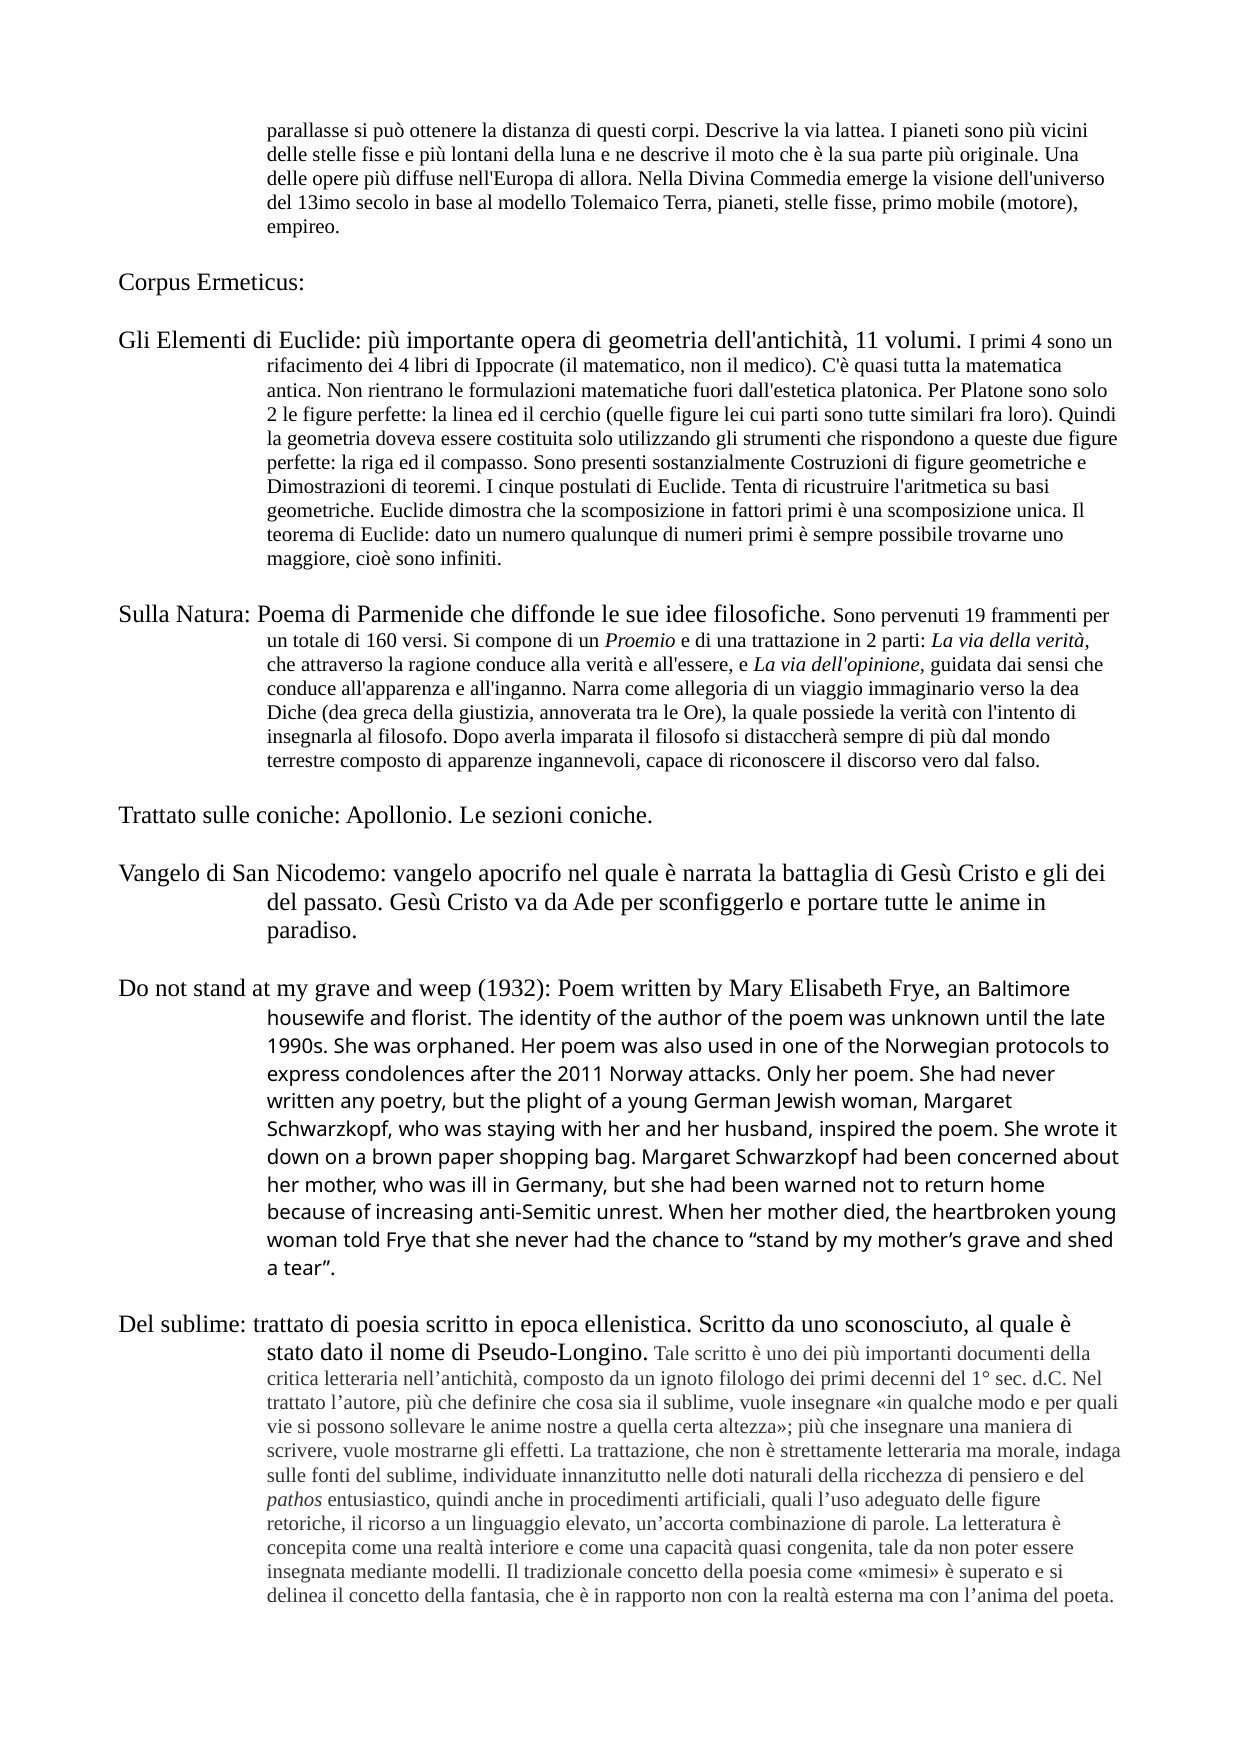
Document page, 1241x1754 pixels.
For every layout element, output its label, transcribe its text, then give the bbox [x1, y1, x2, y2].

text Trattato sulle coniche: Apollonio. Le sezioni coniche. [118, 801, 1122, 829]
text Sulla Natura: Poema di Parmenide che diffonde le sue idee filosofiche. Sono pervenuti 19 frammenti per un totale di 160 versi. Si compone di un Proemio e di una trattazione in 2 parti: La via della verità, che attraverso la ragione conduce alla verità e all'essere, e La via dell'opinione, guidata dai sensi che conduce all'apparenza e all'inganno. Narra come allegoria di un viaggio immaginario verso la dea Diche (dea greca della giustizia, annoverata tra le Ore), la quale possiede la verità con l'intento di insegnarla al filosofo. Dopo averla imparata il filosofo si distaccherà sempre di più dal mondo terrestre composto di apparenze ingannevoli, capace di riconoscere il discorso vero dal falso. [118, 599, 1122, 772]
text Vangelo di San Nicodemo: vangelo apocrifo nel quale è narrata la battaglia di Gesù Cristo e gli dei del passato. Gesù Cristo va da Ade per sconfiggerlo e portare tutte le anime in paradiso. [118, 858, 1122, 944]
text Corpus Ermeticus: [118, 267, 1122, 296]
text Del sublime: trattato di poesia scritto in epoca ellenistica. Scritto da uno sconosciuto, al quale è stato dato il nome di Pseudo-Longino. Tale scritto è uno dei più importanti documenti della critica letteraria nell’antichità, composto da un ignoto filologo dei primi decenni del 1° sec. d.C. Nel trattato l’autore, più che definire che cosa sia il sublime, vuole insegnare «in qualche modo e per quali vie si possono sollevare le anime nostre a quella certa altezza»; più che insegnare una maniera di scrivere, vuole mostrarne gli effetti. La trattazione, che non è strettamente letteraria ma morale, indaga sulle fonti del sublime, individuate innanzitutto nelle doti naturali della ricchezza di pensiero e del pathos entusiastico, quindi anche in procedimenti artificiali, quali l’uso adeguato delle figure retoriche, il ricorso a un linguaggio elevato, un’accorta combinazione di parole. La letteratura è concepita come una realtà interiore e come una capacità quasi congenita, tale da non poter essere insegnata mediante modelli. Il tradizionale concetto della poesia come «mimesi» è superato e si delinea il concetto della fantasia, che è in rapporto non con la realtà esterna ma con l’anima del poeta. [118, 1309, 1122, 1607]
text Gli Elementi di Euclide: più importante opera di geometria dell'antichità, 11 volumi. I primi 4 sono un rifacimento dei 4 libri di Ippocrate (il matematico, non il medico). C'è quasi tutta la matematica antica. Non rientrano le formulazioni matematiche fuori dall'estetica platonica. Per Platone sono solo 2 le figure perfette: la linea ed il cerchio (quelle figure lei cui parti sono tutte similari fra loro). Quindi la geometria doveva essere costituita solo utilizzando gli strumenti che rispondono a queste due figure perfette: la riga ed il compasso. Sono presenti sostanzialmente Costruzioni di figure geometriche e Dimostrazioni di teoremi. I cinque postulati di Euclide. Tenta di ricustruire l'aritmetica su basi geometriche. Euclide dimostra che la scomposizione in fattori primi è una scomposizione unica. Il teorema di Euclide: dato un numero qualunque di numeri primi è sempre possibile trovarne uno maggiore, cioè sono infiniti. [118, 325, 1122, 570]
text Do not stand at my grave and weep (1932): Poem written by Mary Elisabeth Frye, an Baltimore housewife and florist. The identity of the author of the poem was unknown until the late 1990s. She was orphaned. Her poem was also used in one of the Norwegian protocols to express condolences after the 2011 Norway attacks. Only her poem. She had never written any poetry, but the plight of a young German Jewish woman, Margaret Schwarzkopf, who was staying with her and her husband, inspired the poem. She wrote it down on a brown paper shopping bag. Margaret Schwarzkopf had been concerned about her mother, who was ill in Germany, but she had been warned not to return home because of increasing anti-Semitic unrest. When her mother died, the heartbroken young woman told Frye that she never had the chance to “stand by my mother’s grave and shed a tear”. [118, 973, 1122, 1281]
text parallasse si può ottenere la distanza di questi corpi. Descrive la via lattea. I pianeti sono più vicini delle stelle fisse e più lontani della luna e ne descrive il moto che è la sua parte più originale. Una delle opere più diffuse nell'Europa di allora. Nella Divina Commedia emerge la visione dell'universo del 13imo secolo in base al modello Tolemaico Terra, pianeti, stelle fisse, primo mobile (motore), empireo. [118, 118, 1122, 238]
